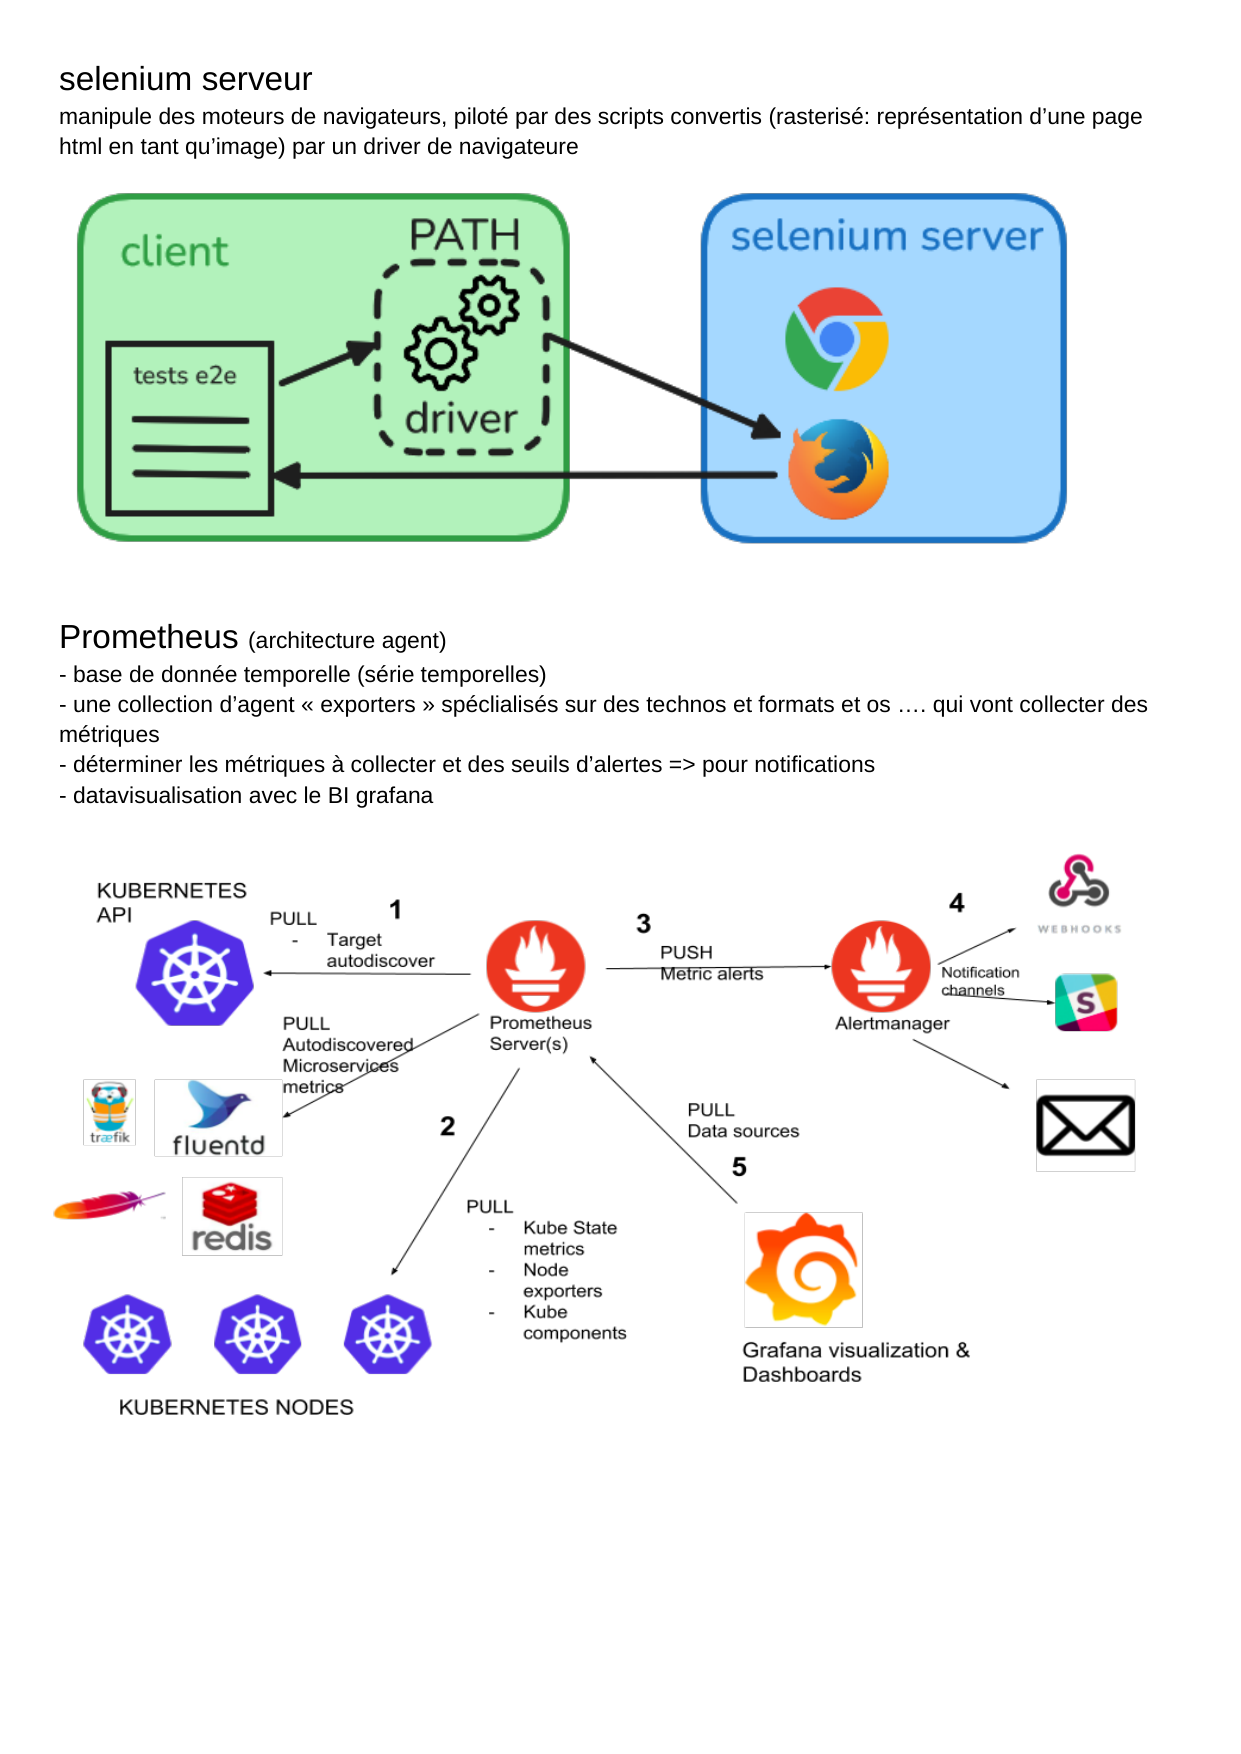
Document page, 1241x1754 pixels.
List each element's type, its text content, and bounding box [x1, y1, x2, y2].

picture [65, 181, 1078, 556]
text - une collection d’agent « exporters » spéclialisés sur des technos et formats et os …. qui vont collecter des métriques [59, 691, 1181, 748]
text - déterminer les métriques à collecter et des seuils d’alertes => pour notifications [59, 751, 1181, 778]
text - base de donnée temporelle (série temporelles) [59, 661, 1181, 687]
picture [30, 831, 1172, 1436]
text manipule des moteurs de navigateurs, piloté par des scripts convertis (rasterisé: représentation d’une page html en tant qu’image) par un driver de navigateure [59, 103, 1181, 160]
text - datavisualisation avec le BI grafana [59, 782, 1181, 808]
text Prometheus (architecture agent) [59, 617, 1181, 655]
text selenium serveur [59, 59, 1181, 97]
